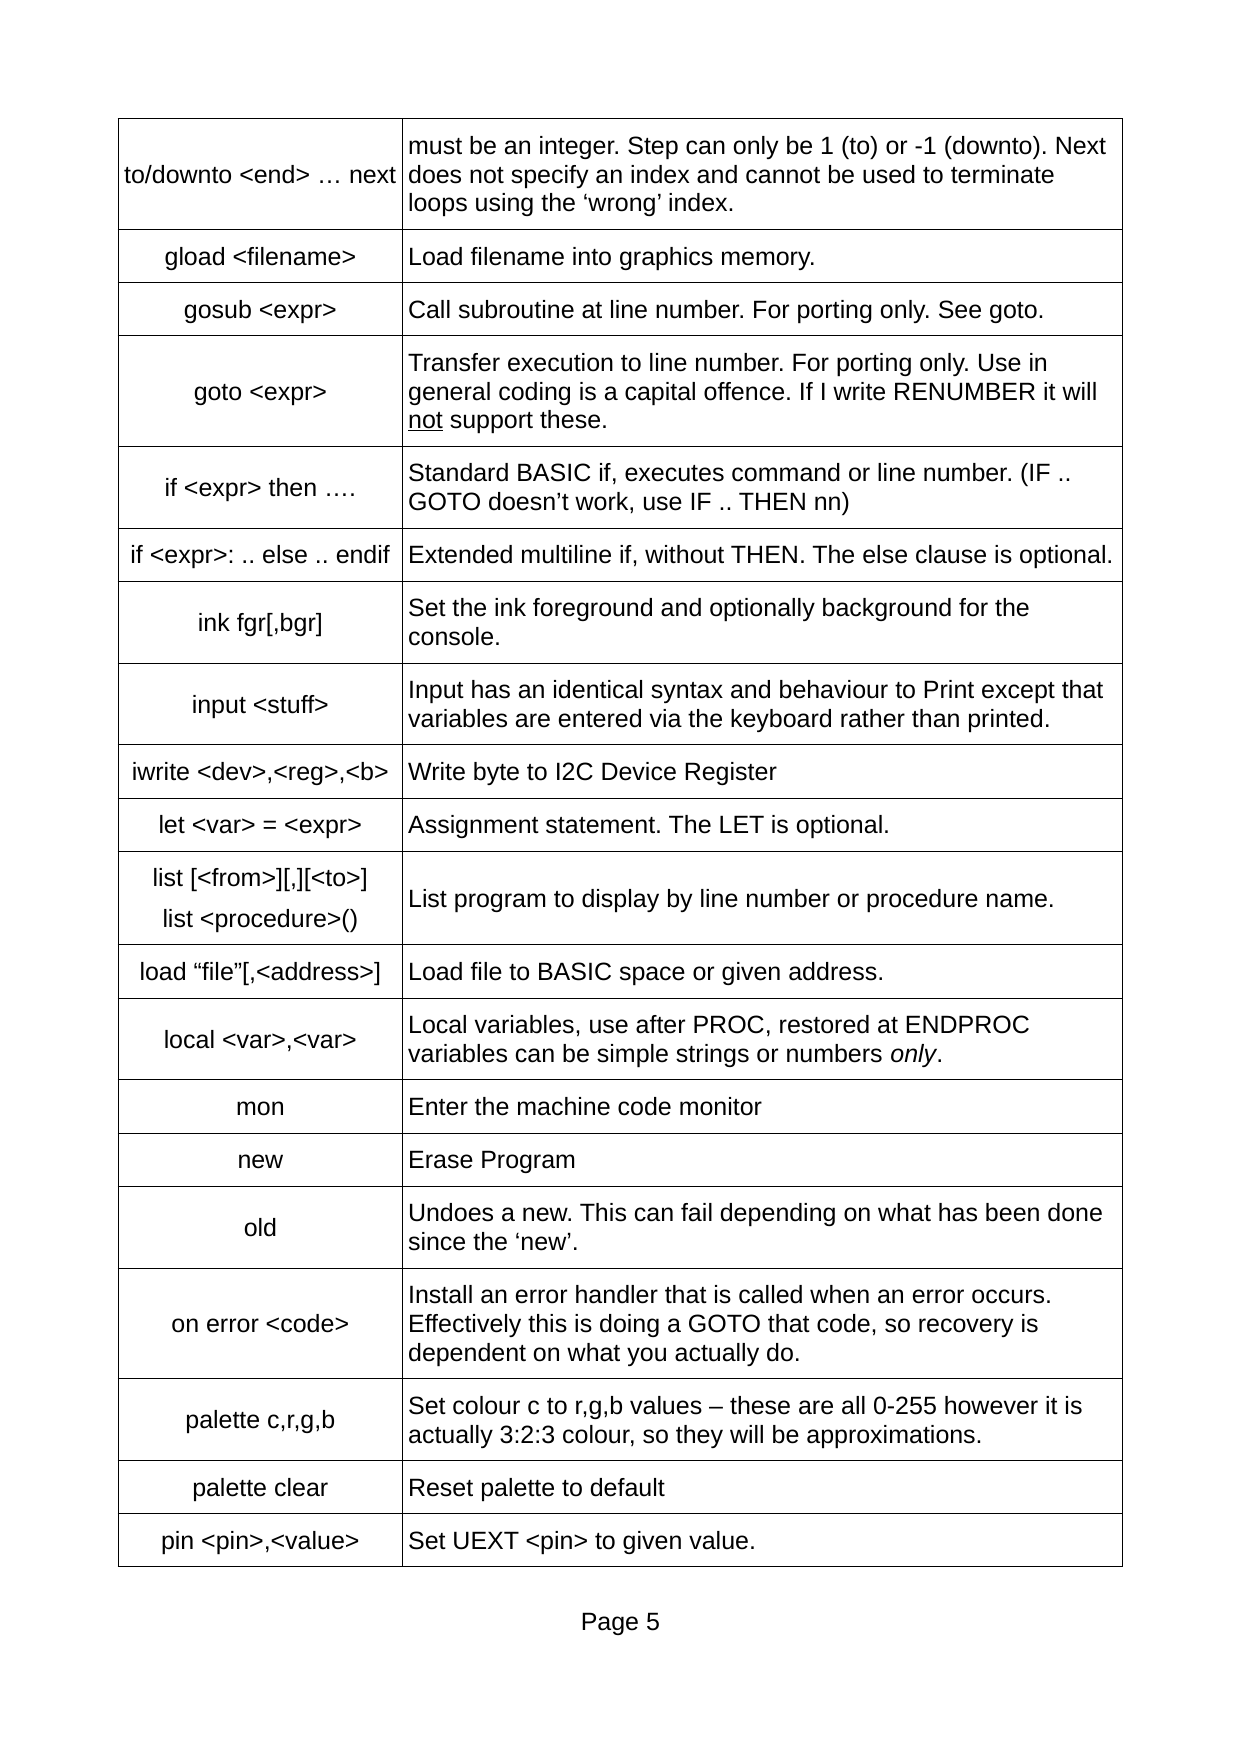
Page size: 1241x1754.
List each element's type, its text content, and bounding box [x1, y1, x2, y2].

table_cell Goto <expr> [119, 336, 402, 446]
table_cell Input has an identical syntax and behaviour to Print except that variables are entered via the keyboard rather than printed. [403, 664, 1122, 744]
table_cell Set the ink foreground and optionally background for the console. [403, 582, 1122, 662]
table_cell If <expr>: .. else .. endif [119, 529, 402, 581]
table_cell Gload <filename> [119, 230, 402, 282]
table_cell List [<from>][,][<to>] list <procedure>() [119, 852, 402, 944]
table_cell Erase Program [403, 1134, 1122, 1186]
table_cell Reset palette to default [403, 1461, 1122, 1513]
table_cell Enter the machine code monitor [403, 1080, 1122, 1132]
table_cell Ink fgr[,bgr] [119, 582, 402, 662]
table_cell Assignment statement. The LET is optional. [403, 799, 1122, 851]
table_cell Load file to BASIC space or given address. [403, 945, 1122, 997]
table_cell Local <var>,<var> [119, 999, 402, 1079]
table_cell Install an error handler that is called when an error occurs. Effectively this is doing a GOTO that code, so recovery is dependent on what you actually do. [403, 1269, 1122, 1378]
table_cell Old [119, 1187, 402, 1267]
table_cell Set UEXT <pin> to given value. [403, 1514, 1122, 1566]
table_cell Extended multiline if, without THEN. The else clause is optional. [403, 529, 1122, 581]
table_cell Load “file”[,<address>] [119, 945, 402, 997]
table_cell Set colour c to r,g,b values – these are all 0-255 however it is actually 3:2:3 colour, so they will be approximations. [403, 1379, 1122, 1460]
table_cell must be an integer. Step can only be 1 (to) or -1 (downto). Next does not specify an index and cannot be used to terminate loops using the ‘wrong’ index. [403, 119, 1122, 229]
table_cell Load filename into graphics memory. [403, 230, 1122, 282]
table_cell Let <var> = <expr> [119, 799, 402, 851]
table_cell Gosub <expr> [119, 283, 402, 335]
table_cell Iwrite <dev>,<reg>,<b> [119, 745, 402, 797]
table_cell Call subroutine at line number. For porting only. See goto. [403, 283, 1122, 335]
table_cell Mon [119, 1080, 402, 1132]
table_cell List program to display by line number or procedure name. [403, 852, 1122, 944]
table_cell If <expr> then …. [119, 447, 402, 527]
table_cell Pin <pin>,<value> [119, 1514, 402, 1566]
table_cell Write byte to I2C Device Register [403, 745, 1122, 797]
table_cell Input <stuff> [119, 664, 402, 744]
table_cell Standard BASIC if, executes command or line number. (IF .. GOTO doesn’t work, use IF .. THEN nn) [403, 447, 1122, 527]
table_cell to/downto <end> … next [119, 119, 402, 229]
table_cell Local variables, use after PROC, restored at ENDPROC variables can be simple strings or numbers only. [403, 999, 1122, 1079]
table_cell Undoes a new. This can fail depending on what has been done since the ‘new’. [403, 1187, 1122, 1267]
table_cell Palette clear [119, 1461, 402, 1513]
table_cell Palette c,r,g,b [119, 1379, 402, 1460]
table_cell Transfer execution to line number. For porting only. Use in general coding is a capital offence. If I write RENUMBER it will not support these. [403, 336, 1122, 446]
table_cell new [119, 1134, 402, 1186]
table_cell On error <code> [119, 1269, 402, 1378]
